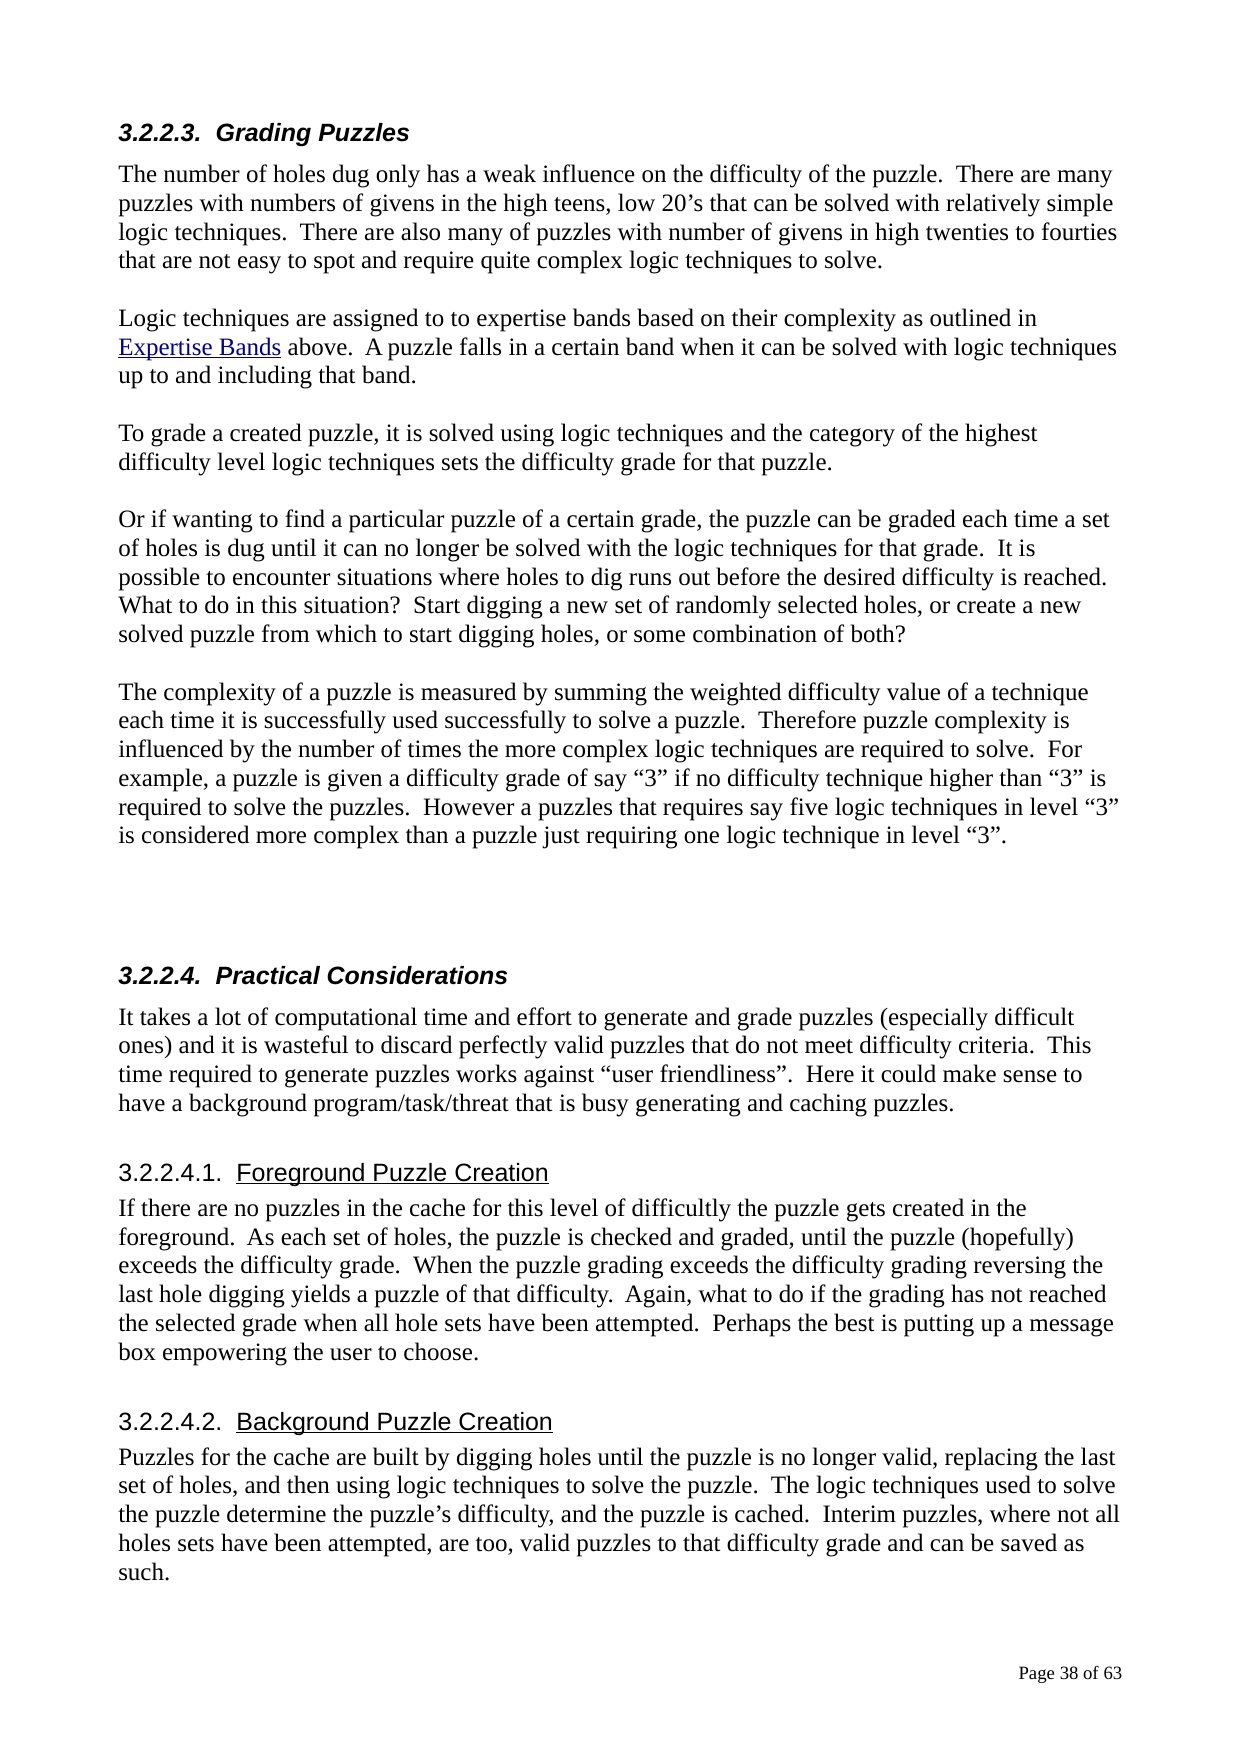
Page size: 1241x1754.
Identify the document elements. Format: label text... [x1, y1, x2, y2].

text If there are no puzzles in the cache for this level of difficultly the puzzle gets created in the foreground. As each set of holes, the puzzle is checked and graded, until the puzzle (hopefully) exceeds the difficulty grade. When the puzzle grading exceeds the difficulty grading reversing the last hole digging yields a puzzle of that difficulty. Again, what to do if the grading has not reached the selected grade when all hole sets have been attempted. Perhaps the best is putting up a message box empowering the user to choose. [118, 1193, 1122, 1366]
text Logic techniques are assigned to to expertise bands based on their complexity as outlined in Expertise Bands above. A puzzle falls in a certain band when it can be solved with logic techniques up to and including that band. [118, 303, 1122, 389]
text The complexity of a puzzle is measured by summing the weighted difficulty value of a technique each time it is successfully used successfully to solve a puzzle. Therefore puzzle complexity is influenced by the number of times the more complex logic techniques are required to solve. For example, a puzzle is given a difficulty grade of say “3” if no difficulty technique higher than “3” is required to solve the puzzles. However a puzzles that requires say five logic techniques in level “3” is considered more complex than a puzzle just requiring one logic technique in level “3”. [118, 677, 1122, 849]
subtitle Background Puzzle Creation [118, 1407, 1122, 1436]
text To grade a created puzzle, it is solved using logic techniques and the category of the highest difficulty level logic techniques sets the difficulty grade for that puzzle. [118, 418, 1122, 476]
text Puzzles for the cache are built by digging holes until the puzzle is no longer valid, replacing the last set of holes, and then using logic techniques to solve the puzzle. The logic techniques used to solve the puzzle determine the puzzle’s difficulty, and the puzzle is cached. Interim puzzles, where not all holes sets have been attempted, are too, valid puzzles to that difficulty grade and can be saved as such. [118, 1442, 1122, 1586]
subtitle Grading Puzzles [118, 118, 1122, 147]
subtitle Foreground Puzzle Creation [118, 1158, 1122, 1187]
text It takes a lot of computational time and effort to generate and grade puzzles (especially difficult ones) and it is wasteful to discard perfectly valid puzzles that do not meet difficulty criteria. This time required to generate puzzles works against “user friendliness”. Here it could make sense to have a background program/task/threat that is busy generating and caching puzzles. [118, 1002, 1122, 1117]
subtitle Practical Considerations [118, 961, 1122, 989]
text The number of holes dug only has a weak influence on the difficulty of the puzzle. There are many puzzles with numbers of givens in the high teens, low 20’s that can be solved with relatively simple logic techniques. There are also many of puzzles with number of givens in high twenties to fourties that are not easy to spot and require quite complex logic techniques to solve. [118, 159, 1122, 274]
text Or if wanting to find a particular puzzle of a certain grade, the puzzle can be graded each time a set of holes is dug until it can no longer be solved with the logic techniques for that grade. It is possible to encounter situations where holes to dig runs out before the desired difficulty is reached. What to do in this situation? Start digging a new set of randomly selected holes, or create a new solved puzzle from which to start digging holes, or some combination of both? [118, 504, 1122, 648]
